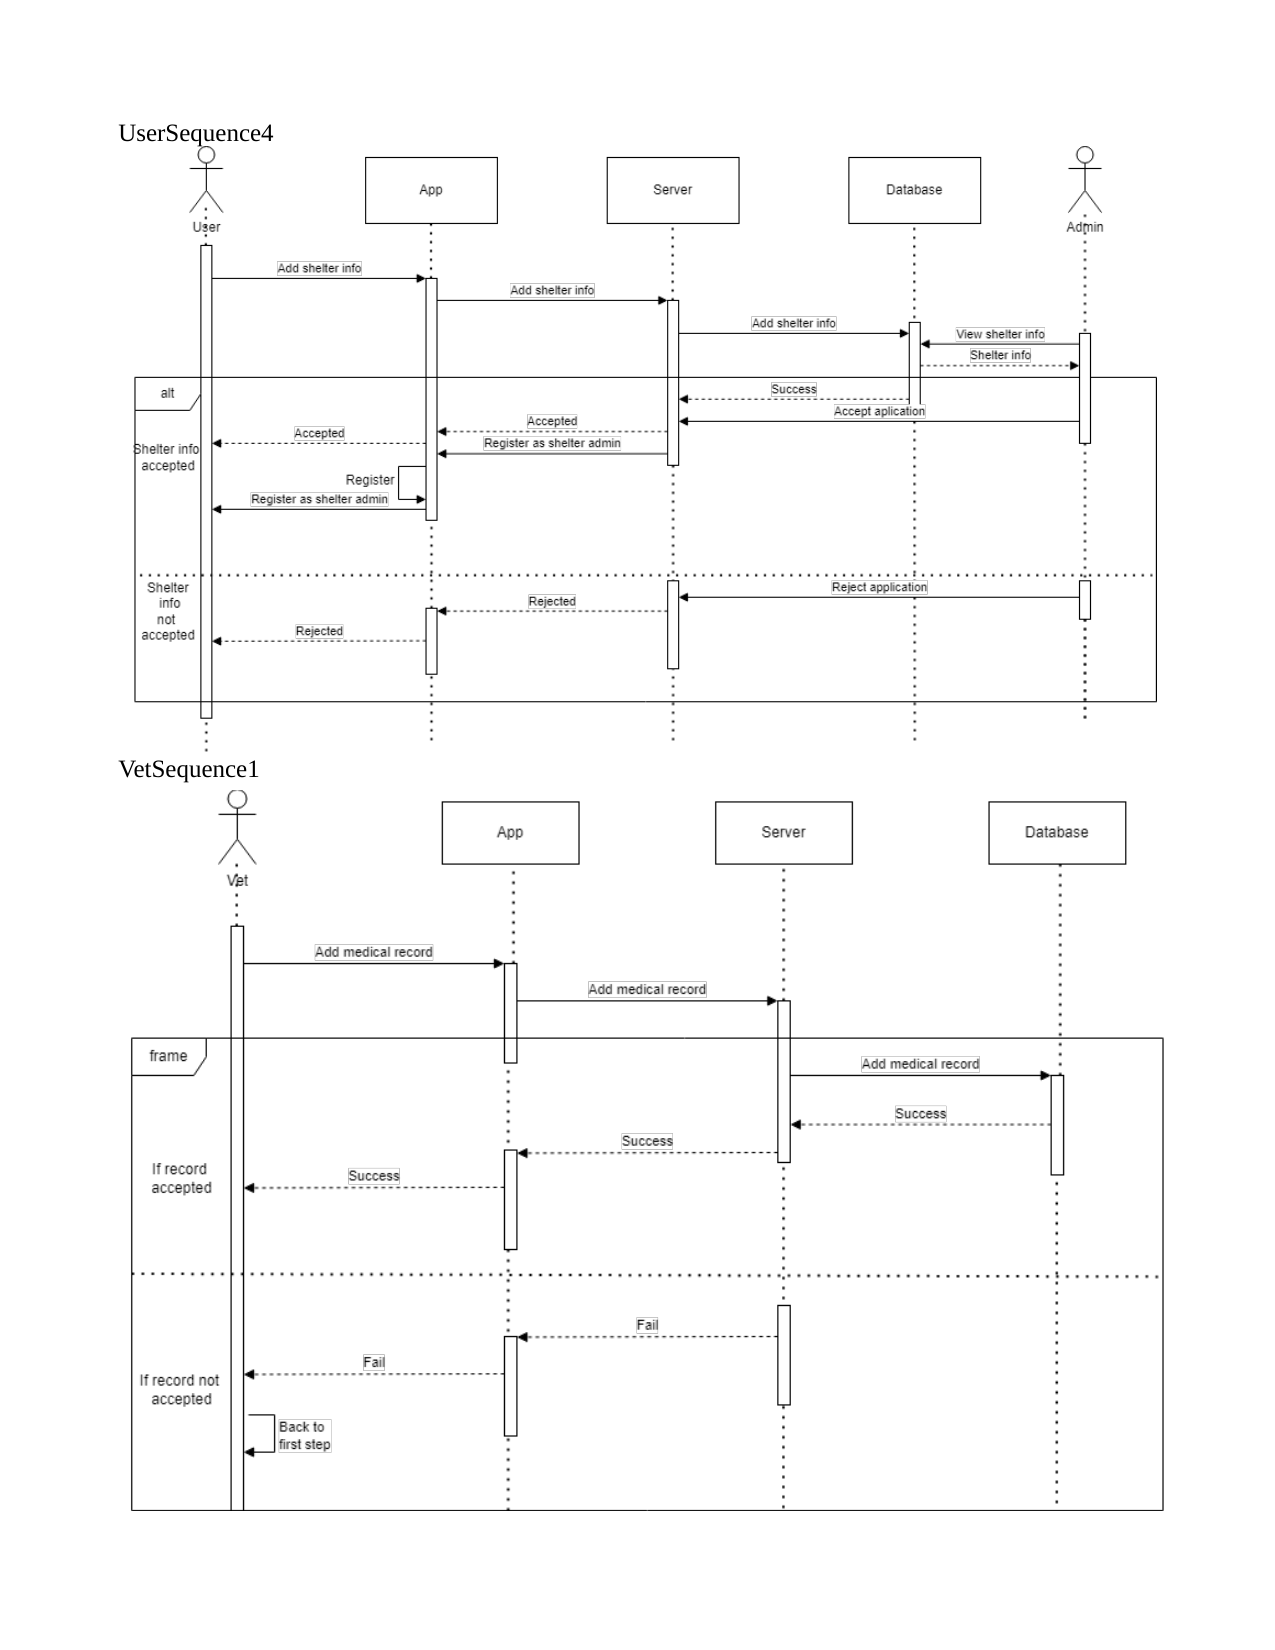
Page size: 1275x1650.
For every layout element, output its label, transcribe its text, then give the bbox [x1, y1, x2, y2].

text VetSequence1 [118, 754, 1157, 783]
text UserSequence4 [118, 118, 1157, 146]
picture [126, 790, 1165, 1511]
picture [118, 146, 1157, 754]
